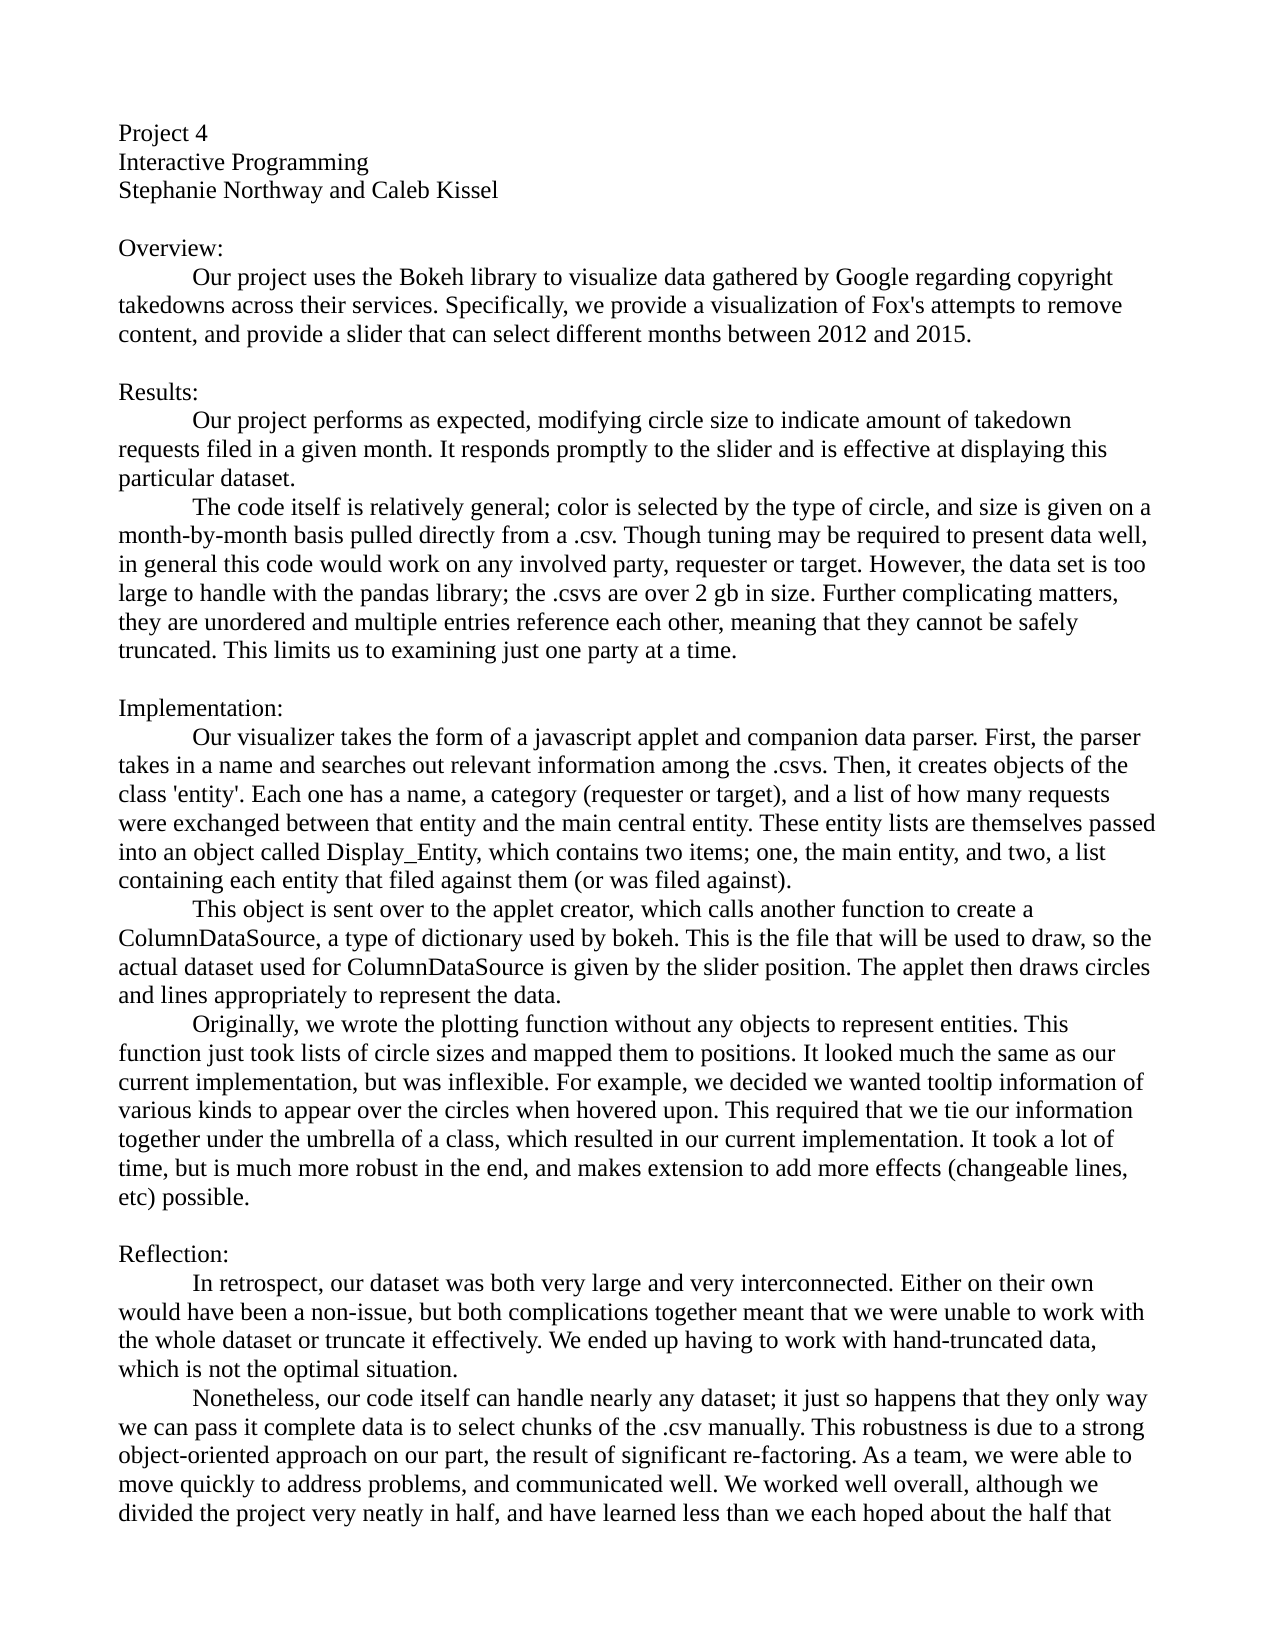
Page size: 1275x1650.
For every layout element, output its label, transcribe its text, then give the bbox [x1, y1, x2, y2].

text Results: [118, 377, 1157, 406]
text The code itself is relatively general; color is selected by the type of circle, and size is given on a month-by-month basis pulled directly from a .csv. Though tuning may be required to present data well, in general this code would work on any involved party, requester or target. However, the data set is too large to handle with the pandas library; the .csvs are over 2 gb in size. Further complicating matters, they are unordered and multiple entries reference each other, meaning that they cannot be safely truncated. This limits us to examining just one party at a time. [118, 492, 1157, 664]
text Overview: [118, 233, 1157, 262]
text Originally, we wrote the plotting function without any objects to represent entities. This function just took lists of circle sizes and mapped them to positions. It looked much the same as our current implementation, but was inflexible. For example, we decided we wanted tooltip information of various kinds to appear over the circles when hovered upon. This required that we tie our information together under the umbrella of a class, which resulted in our current implementation. It took a lot of time, but is much more robust in the end, and makes extension to add more effects (changeable lines, etc) possible. [118, 1009, 1157, 1211]
text Our visualizer takes the form of a javascript applet and companion data parser. First, the parser takes in a name and searches out relevant information among the .csvs. Then, it creates objects of the class 'entity'. Each one has a name, a category (requester or target), and a list of how many requests were exchanged between that entity and the main central entity. These entity lists are themselves passed into an object called Display_Entity, which contains two items; one, the main entity, and two, a list containing each entity that filed against them (or was filed against). [118, 722, 1157, 894]
text Implementation: [118, 693, 1157, 722]
text Reflection: [118, 1239, 1157, 1268]
text Project 4 [118, 118, 1157, 147]
text Our project performs as expected, modifying circle size to indicate amount of takedown requests filed in a given month. It responds promptly to the slider and is effective at displaying this particular dataset. [118, 406, 1157, 492]
text Our project uses the Bokeh library to visualize data gathered by Google regarding copyright takedowns across their services. Specifically, we provide a visualization of Fox's attempts to remove content, and provide a slider that can select different months between 2012 and 2015. [118, 262, 1157, 348]
text Stephanie Northway and Caleb Kissel [118, 176, 1157, 204]
text Nonetheless, our code itself can handle nearly any dataset; it just so happens that they only way we can pass it complete data is to select chunks of the .csv manually. This robustness is due to a strong object-oriented approach on our part, the result of significant re-factoring. As a team, we were able to move quickly to address problems, and communicated well. We worked well overall, although we divided the project very neatly in half, and have learned less than we each hoped about the half that [118, 1383, 1157, 1527]
text This object is sent over to the applet creator, which calls another function to create a ColumnDataSource, a type of dictionary used by bokeh. This is the file that will be used to draw, so the actual dataset used for ColumnDataSource is given by the slider position. The applet then draws circles and lines appropriately to represent the data. [118, 894, 1157, 1009]
text Interactive Programming [118, 147, 1157, 176]
text In retrospect, our dataset was both very large and very interconnected. Either on their own would have been a non-issue, but both complications together meant that we were unable to work with the whole dataset or truncate it effectively. We ended up having to work with hand-truncated data, which is not the optimal situation. [118, 1268, 1157, 1383]
